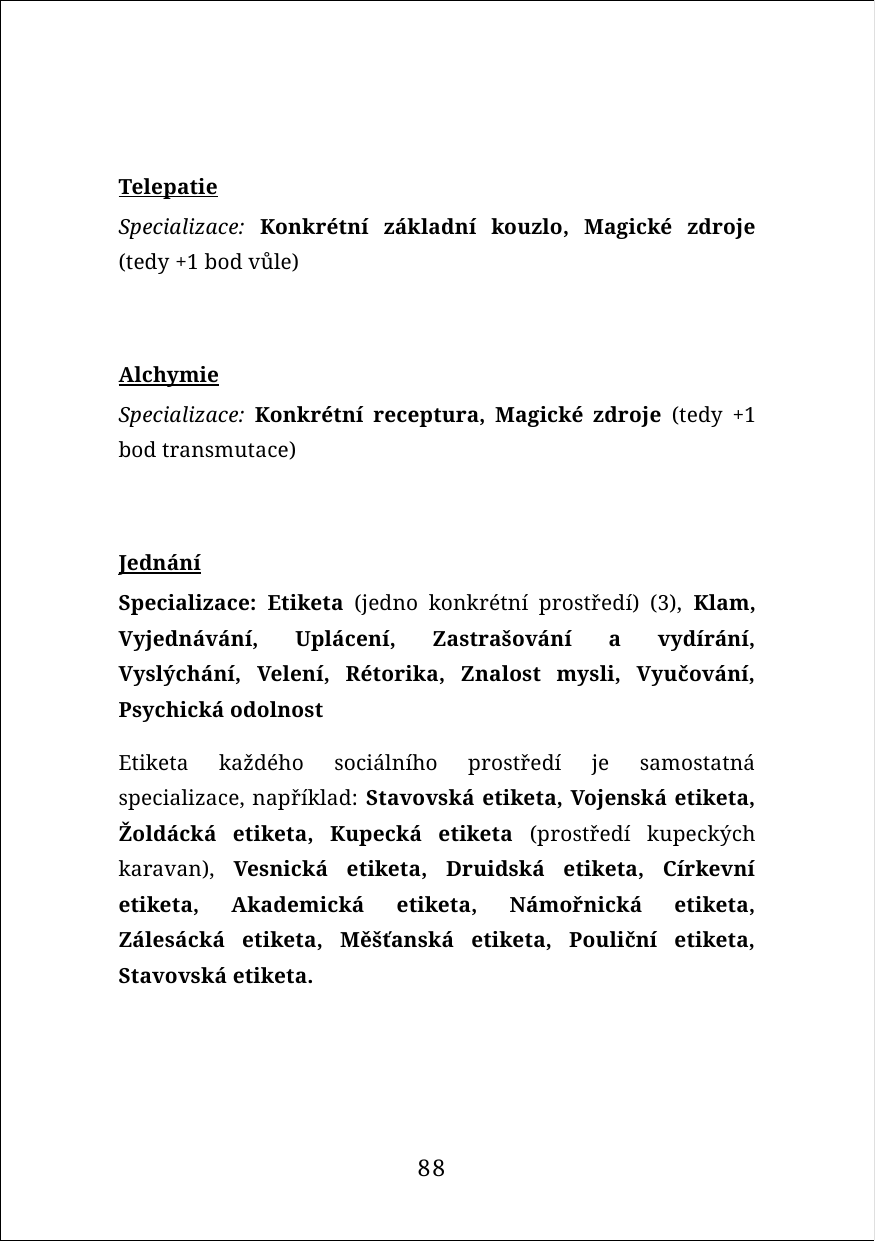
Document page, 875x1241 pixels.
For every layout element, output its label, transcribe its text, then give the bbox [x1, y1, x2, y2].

text Etiketa každého sociálního prostředí je samostatná specializace, například: Stavovská etiketa, Vojenská etiketa, Žoldácká etiketa, Kupecká etiketa (prostředí kupeckých karavan), Vesnická etiketa, Druidská etiketa, Církevní etiketa, Akademická etiketa, Námořnická etiketa, Zálesácká etiketa, Měšťanská etiketa, Pouliční etiketa, Stavovská etiketa. [118, 748, 756, 989]
text Specializace: Etiketa (jedno konkrétní prostředí) (3), Klam, Vyjednávání, Uplácení, Zastrašování a vydírání, Vyslýchání, Velení, Rétorika, Znalost mysli, Vyučování, Psychická odolnost [118, 588, 756, 723]
subtitle Alchymie [118, 360, 756, 388]
text Specializace: Konkrétní receptura, Magické zdroje (tedy +1 bod transmutace) [118, 400, 756, 464]
subtitle Jednání [118, 548, 756, 576]
text Specializace: Konkrétní základní kouzlo, Magické zdroje (tedy +1 bod vůle) [118, 212, 756, 276]
subtitle Telepatie [118, 172, 756, 200]
